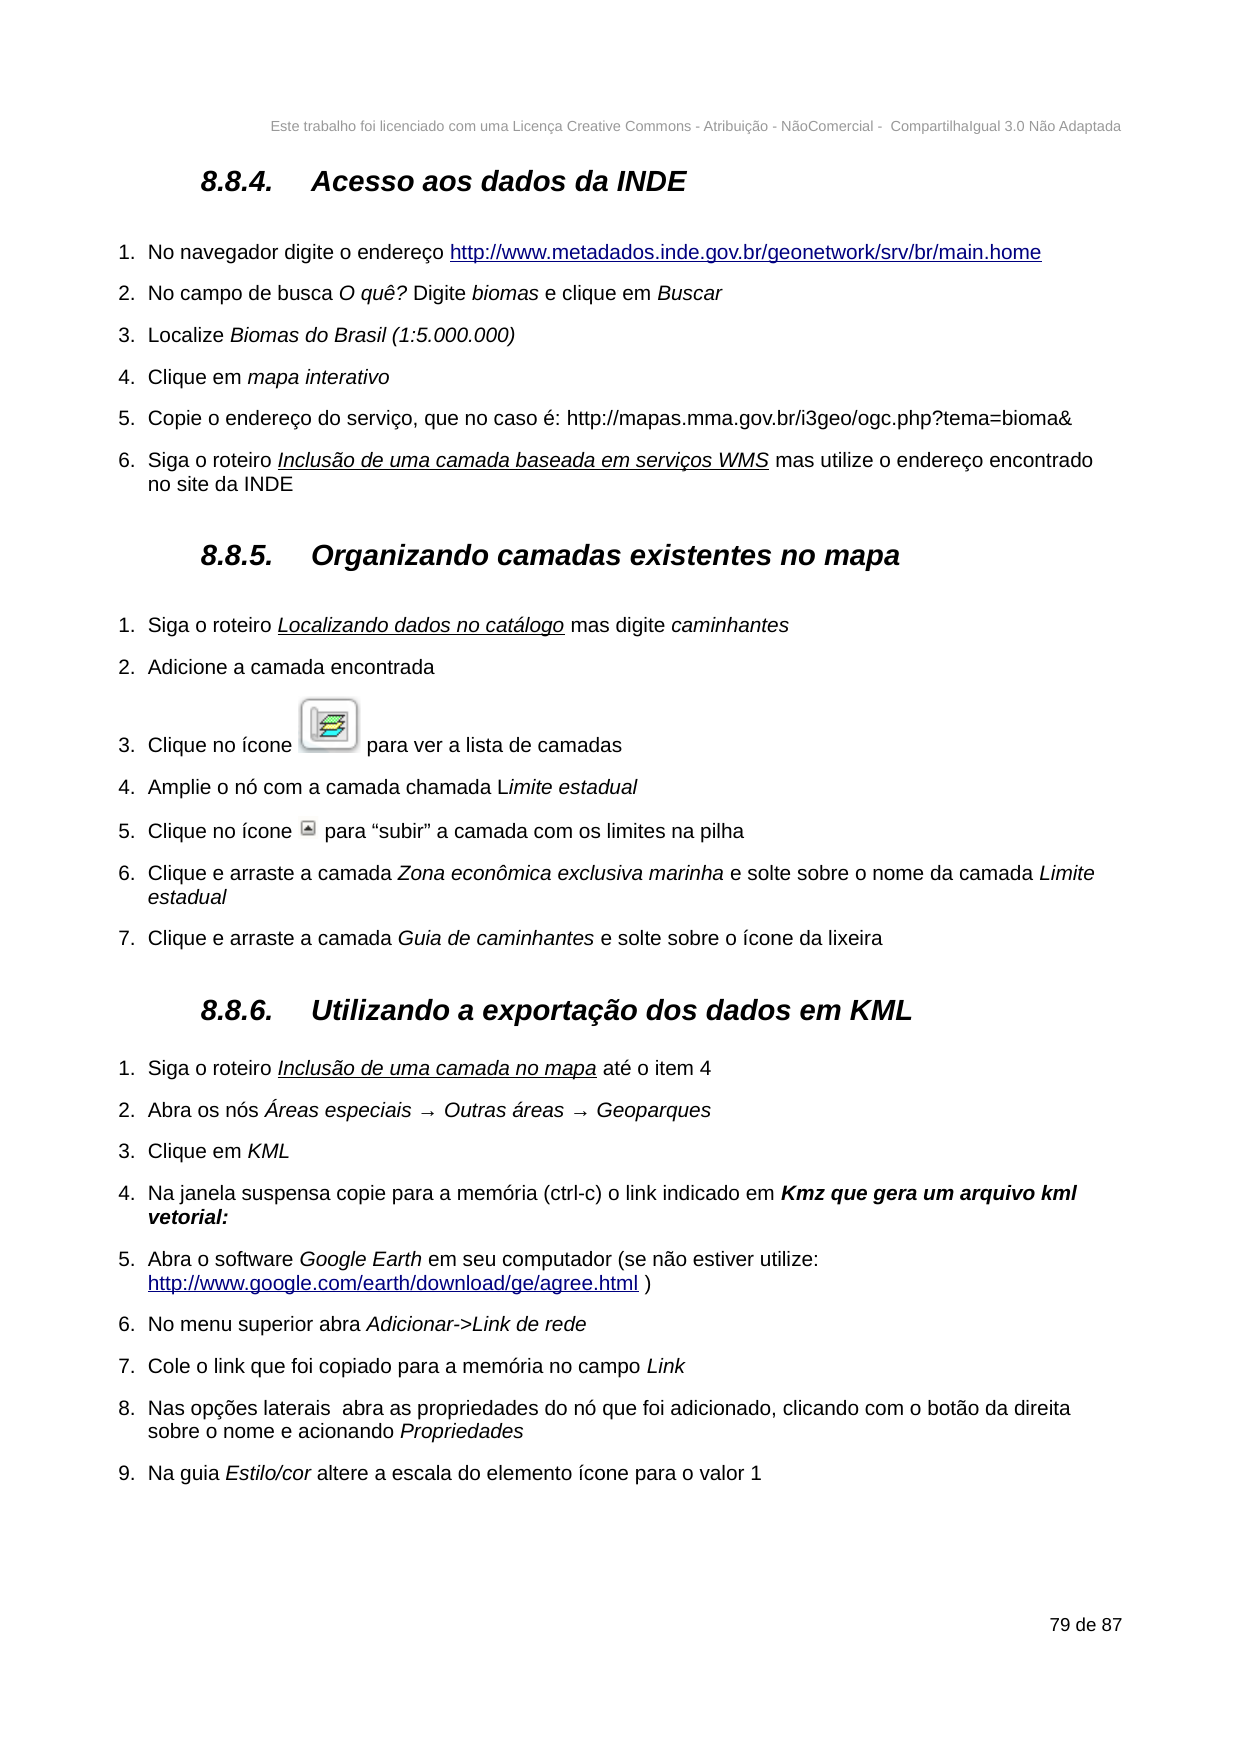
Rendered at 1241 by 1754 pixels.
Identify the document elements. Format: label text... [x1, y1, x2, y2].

list Copie o endereço do serviço, que no caso é: http://mapas.mma.gov.br/i3geo/ogc.php?tema=bioma& [118, 406, 1122, 430]
list Cole o link que foi copiado para a memória no campo Link [118, 1354, 1122, 1378]
list Na guia Estilo/cor altere a escala do elemento ícone para o valor 1 [118, 1461, 1122, 1485]
list Clique no ícone para ver a lista de camadas [118, 697, 1122, 757]
list No campo de busca O quê? Digite biomas e clique em Buscar [118, 281, 1122, 305]
list Localize Biomas do Brasil (1:5.000.000) [118, 323, 1122, 347]
list Abra os nós Áreas especiais → Outras áreas → Geoparques [118, 1097, 1122, 1121]
list Nas opções laterais abra as propriedades do nó que foi adicionado, clicando com o botão da direita sobre o nome e acionando Propriedades [118, 1395, 1122, 1443]
list Clique e arraste a camada Zona econômica exclusiva marinha e solte sobre o nome da camada Limite estadual [118, 861, 1122, 908]
list Clique em mapa interativo [118, 364, 1122, 388]
subtitle Acesso aos dados da INDE [163, 164, 1122, 198]
picture [298, 816, 319, 839]
subtitle Organizando camadas existentes no mapa [163, 538, 1122, 572]
list Siga o roteiro Inclusão de uma camada no mapa até o item 4 [118, 1056, 1122, 1080]
subtitle Utilizando a exportação dos dados em KML [163, 993, 1122, 1026]
list Adicione a camada encontrada [118, 655, 1122, 679]
list Siga o roteiro Inclusão de uma camada baseada em serviços WMS mas utilize o endereço encontrado no site da INDE [118, 448, 1122, 496]
list Na janela suspensa copie para a memória (ctrl-c) o link indicado em Kmz que gera um arquivo kml vetorial: [118, 1181, 1122, 1229]
list Clique em KML [118, 1139, 1122, 1163]
list Clique e arraste a camada Guia de caminhantes e solte sobre o ícone da lixeira [118, 926, 1122, 950]
list Siga o roteiro Localizando dados no catálogo mas digite caminhantes [118, 613, 1122, 637]
list No navegador digite o endereço http://www.metadados.inde.gov.br/geonetwork/srv/br/main.home [118, 239, 1122, 263]
list Clique no ícone para “subir” a camada com os limites na pilha [118, 817, 1122, 843]
list No menu superior abra Adicionar->Link de rede [118, 1312, 1122, 1336]
list Abra o software Google Earth em seu computador (se não estiver utilize: http://www.google.com/earth/download/ge/agree.html ) [118, 1246, 1122, 1294]
list Amplie o nó com a camada chamada Limite estadual [118, 775, 1122, 799]
picture [298, 696, 361, 753]
